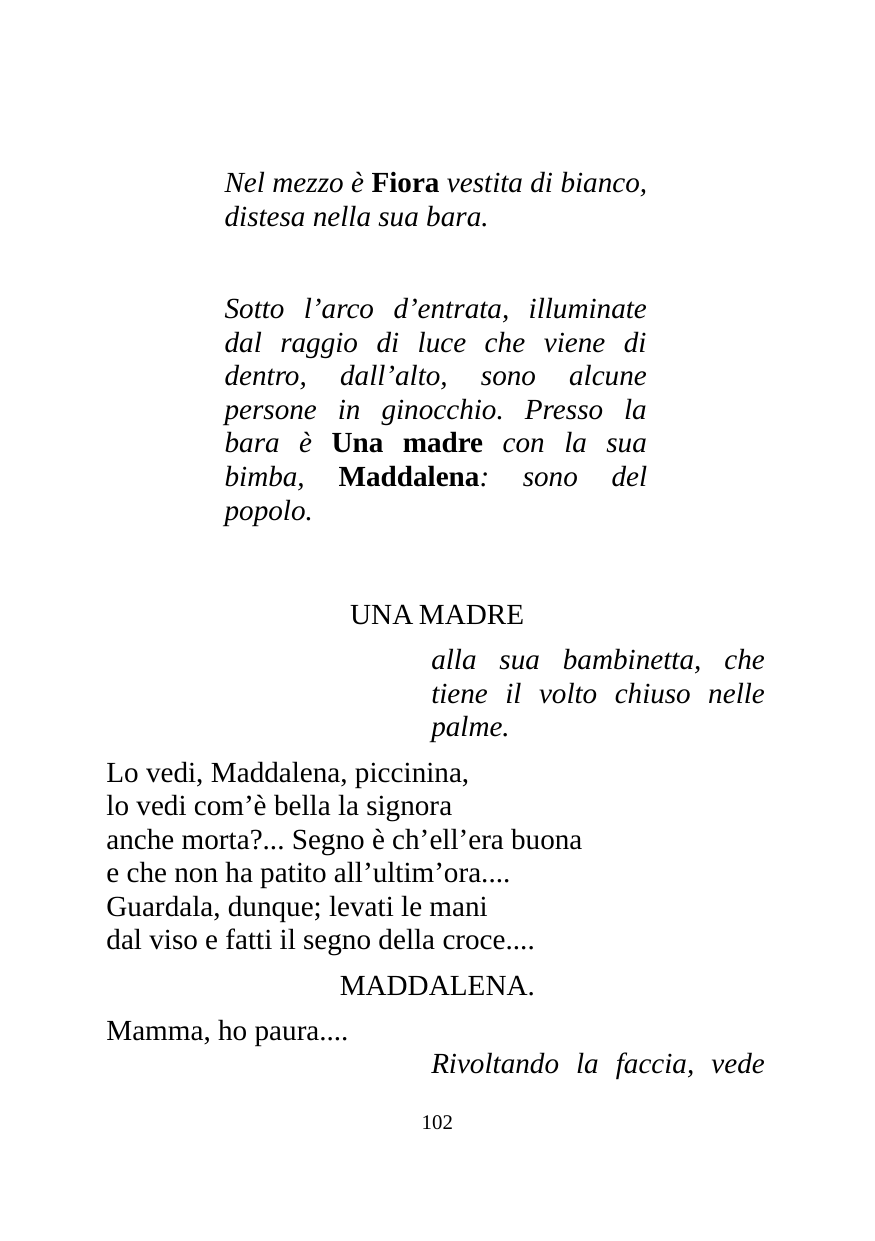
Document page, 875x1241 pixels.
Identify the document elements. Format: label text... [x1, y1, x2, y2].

text alla sua bambinetta, che tiene il volto chiuso nelle palme. [431, 642, 768, 743]
text Nel mezzo è Fiora vestita di bianco, distesa nella sua bara. [224, 165, 650, 232]
text Mamma, ho paura.... [106, 1013, 768, 1047]
text MADDALENA. [106, 968, 768, 1001]
text Lo vedi, Maddalena, piccinina, lo vedi com’è bella la signora anche morta?... Segno è ch’ell’era buona e che non ha patito all’ultim’ora.... Guardala, dunque; levati le mani dal viso e fatti il segno della croce.... [106, 755, 768, 956]
text Sotto l’arco d’entrata, illuminate dal raggio di luce che viene di dentro, dall’alto, sono alcune persone in ginocchio. Presso la bara è Una madre con la sua bimba, Maddalena: sono del popolo. [224, 291, 650, 526]
text UNA MADRE [106, 597, 768, 631]
text Rivoltando la faccia, vede [431, 1047, 768, 1080]
